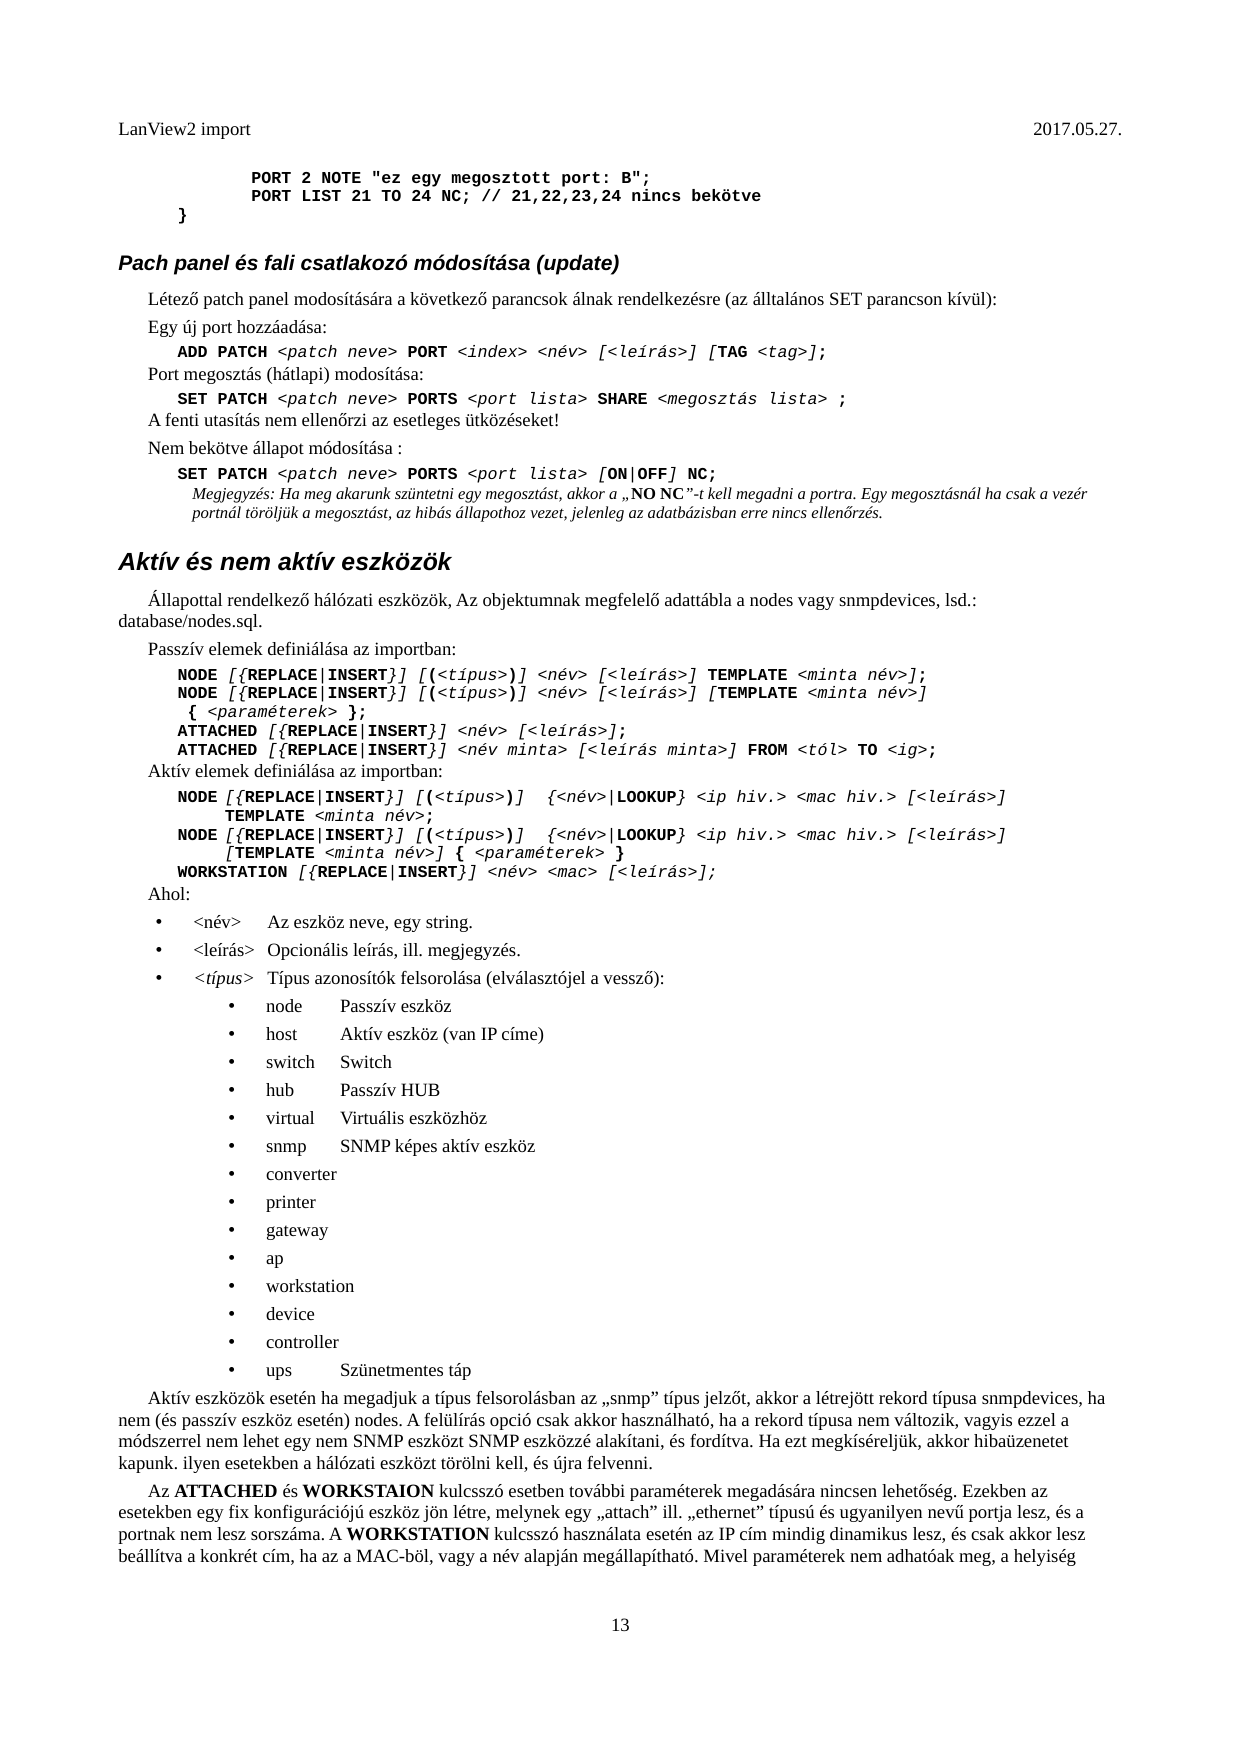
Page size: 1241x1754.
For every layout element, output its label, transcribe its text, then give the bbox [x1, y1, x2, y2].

text ATTACHED [{REPLACE|INSERT}] <név minta> [<leírás minta>] FROM <tól> TO <ig>; [177, 742, 1122, 760]
list ap [228, 1247, 1122, 1268]
list workstation [228, 1275, 1122, 1297]
list virtual Virtuális eszközhöz [228, 1107, 1122, 1128]
text Passzív elemek definiálása az importban: [118, 638, 1122, 660]
text PORT 2 NOTE "ez egy megosztott port: B"; [177, 169, 1122, 188]
list host Aktív eszköz (van IP címe) [228, 1023, 1122, 1044]
text NODE [{REPLACE|INSERT}] [(<típus>)] {<név>|LOOKUP} <ip hiv.> <mac hiv.> [<leírás>] [177, 826, 1122, 845]
text Egy új port hozzáadása: [118, 316, 1122, 337]
text TEMPLATE <minta név>; [177, 807, 1122, 826]
list node Passzív eszköz [228, 995, 1122, 1016]
text Az ATTACHED és WORKSTAION kulcsszó esetben további paraméterek megadására nincsen lehetőség. Ezekben az esetekben egy fix konfigurációjú eszköz jön létre, melynek egy „attach” ill. „ethernet” típusú és ugyanilyen nevű portja lesz, és a portnak nem lesz sorszáma. A WORKSTATION kulcsszó használata esetén az IP cím mindig dinamikus lesz, és csak akkor lesz beállítva a konkrét cím, ha az a MAC-böl, vagy a név alapján megállapítható. Mivel paraméterek nem adhatóak meg, a helyiség [118, 1480, 1122, 1566]
text Állapottal rendelkező hálózati eszközök, Az objektumnak megfelelő adattábla a nodes vagy snmpdevices, lsd.: database/nodes.sql. [118, 588, 1122, 632]
list controller [228, 1331, 1122, 1353]
list ups Szünetmentes táp [228, 1359, 1122, 1381]
list snmp SNMP képes aktív eszköz [228, 1135, 1122, 1156]
list switch Switch [228, 1051, 1122, 1072]
list printer [228, 1191, 1122, 1212]
text ATTACHED [{REPLACE|INSERT}] <név> [<leírás>]; [177, 723, 1122, 742]
text Létező patch panel modosítására a következő parancsok álnak rendelkezésre (az álltalános SET parancson kívül): [118, 287, 1122, 309]
subtitle Aktív és nem aktív eszközök [118, 547, 1122, 576]
text Port megosztás (hátlapi) modosítása: [118, 362, 1122, 384]
text [TEMPLATE <minta név>] { <paraméterek> } [177, 845, 1122, 864]
text NODE [{REPLACE|INSERT}] [(<típus>)] <név> [<leírás>] [TEMPLATE <minta név>] { <paraméterek> }; [177, 685, 1122, 723]
text NODE [{REPLACE|INSERT}] [(<típus>)] {<név>|LOOKUP} <ip hiv.> <mac hiv.> [<leírás>] [177, 788, 1122, 807]
text Aktív eszközök esetén ha megadjuk a típus felsorolásban az „snmp” típus jelzőt, akkor a létrejött rekord típusa snmpdevices, ha nem (és passzív eszköz esetén) nodes. A felülírás opció csak akkor használható, ha a rekord típusa nem változik, vagyis ezzel a módszerrel nem lehet egy nem SNMP eszközt SNMP eszközzé alakítani, és fordítva. Ha ezt megkíséreljük, akkor hibaüzenetet kapunk. ilyen esetekben a hálózati eszközt törölni kell, és újra felvenni. [118, 1387, 1122, 1473]
text } [177, 207, 1122, 226]
text WORKSTATION [{REPLACE|INSERT}] <név> <mac> [<leírás>]; [177, 864, 1122, 883]
list device [228, 1303, 1122, 1324]
text Megjegyzés: Ha meg akarunk szüntetni egy megosztást, akkor a „NO NC”-t kell megadni a portra. Egy megosztásnál ha csak a vezér portnál töröljük a megosztást, az hibás állapothoz vezet, jelenleg az adatbázisban erre nincs ellenőrzés. [192, 484, 1122, 522]
text A fenti utasítás nem ellenőrzi az esetleges ütközéseket! [118, 409, 1122, 431]
text NODE [{REPLACE|INSERT}] [(<típus>)] <név> [<leírás>] TEMPLATE <minta név>]; [177, 666, 1122, 685]
text SET PATCH <patch neve> PORTS <port lista> SHARE <megosztás lista> ; [177, 390, 1122, 409]
text Aktív elemek definiálása az importban: [118, 760, 1122, 782]
text Nem bekötve állapot módosítása : [118, 437, 1122, 459]
list <leírás> Opcionális leírás, ill. megjegyzés. [156, 939, 1122, 960]
text SET PATCH <patch neve> PORTS <port lista> [ON|OFF] NC; [177, 465, 1122, 484]
list gateway [228, 1219, 1122, 1241]
list hub Passzív HUB [228, 1079, 1122, 1100]
text ADD PATCH <patch neve> PORT <index> <név> [<leírás>] [TAG <tag>]; [177, 343, 1122, 362]
list <típus> Típus azonosítók felsorolása (elválasztójel a vessző): [156, 967, 1122, 988]
text PORT LIST 21 TO 24 NC; // 21,22,23,24 nincs bekötve [177, 188, 1122, 207]
subtitle Pach panel és fali csatlakozó módosítása (update) [118, 251, 1122, 275]
list <név> Az eszköz neve, egy string. [156, 911, 1122, 932]
text Ahol: [118, 883, 1122, 904]
list converter [228, 1163, 1122, 1184]
